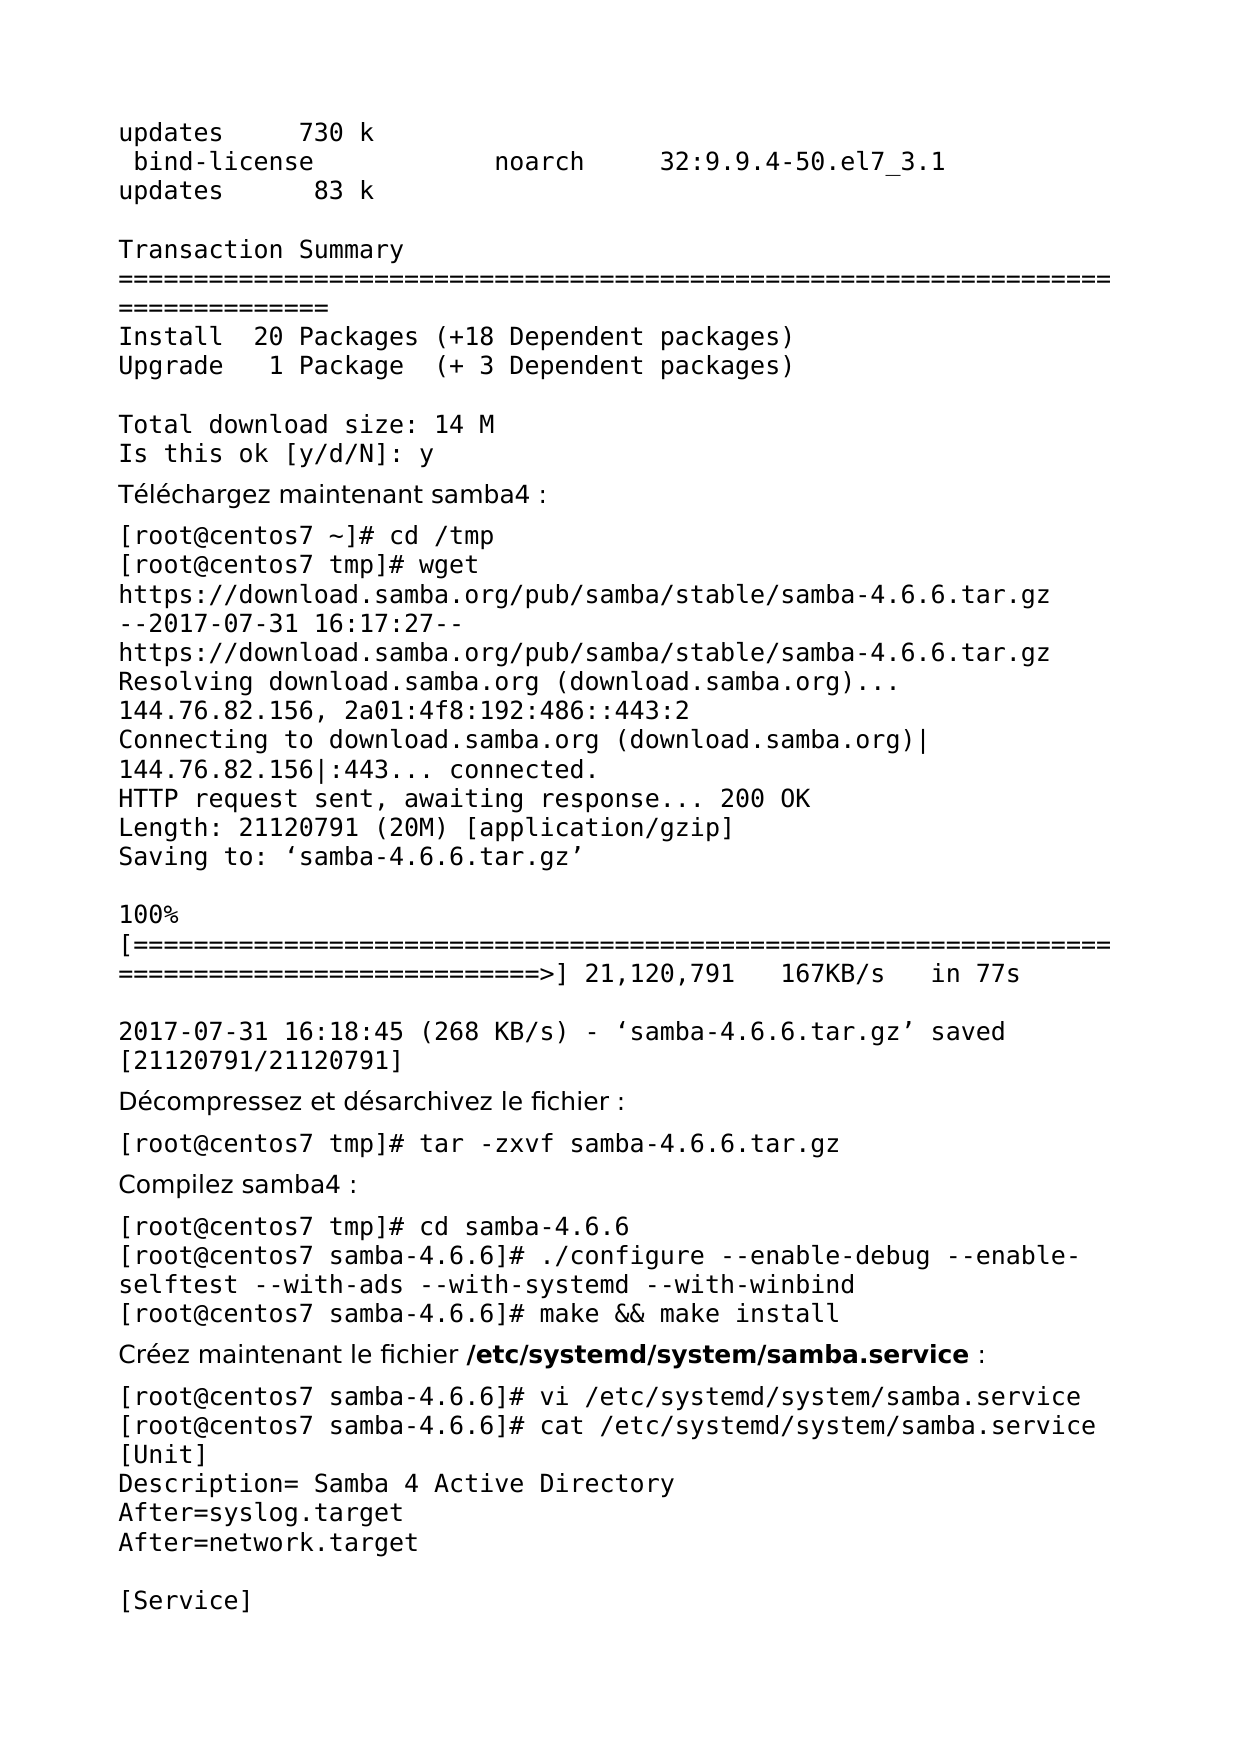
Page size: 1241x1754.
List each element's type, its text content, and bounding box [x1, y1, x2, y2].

text updates 730 k bind-license noarch 32:9.9.4-50.el7_3.1 updates 83 k Transaction Summary ================================================================================ Install 20 Packages (+18 Dependent packages) Upgrade 1 Package (+ 3 Dependent packages) Total download size: 14 M Is this ok [y/d/N]: y [118, 118, 1122, 468]
text Téléchargez maintenant samba4 : [118, 480, 1122, 509]
text [root@centos7 ~]# cd /tmp [root@centos7 tmp]# wget https://download.samba.org/pub/samba/stable/samba-4.6.6.tar.gz --2017-07-31 16:17:27-- https://download.samba.org/pub/samba/stable/samba-4.6.6.tar.gz Resolving download.samba.org (download.samba.org)... 144.76.82.156, 2a01:4f8:192:486::443:2 Connecting to download.samba.org (download.samba.org)|144.76.82.156|:443... connected. HTTP request sent, awaiting response... 200 OK Length: 21120791 (20M) [application/gzip] Saving to: ‘samba-4.6.6.tar.gz’ 100%[=============================================================================================>] 21,120,791 167KB/s in 77s 2017-07-31 16:18:45 (268 KB/s) - ‘samba-4.6.6.tar.gz’ saved [21120791/21120791] [118, 522, 1122, 1076]
text Compilez samba4 : [118, 1170, 1122, 1199]
text [root@centos7 tmp]# tar -zxvf samba-4.6.6.tar.gz [118, 1129, 1122, 1158]
text [root@centos7 samba-4.6.6]# vi /etc/systemd/system/samba.service [root@centos7 samba-4.6.6]# cat /etc/systemd/system/samba.service [Unit] Description= Samba 4 Active Directory After=syslog.target After=network.target [Service] [118, 1382, 1122, 1615]
text Créez maintenant le fichier /etc/systemd/system/samba.service : [118, 1340, 1122, 1369]
text [root@centos7 tmp]# cd samba-4.6.6 [root@centos7 samba-4.6.6]# ./configure --enable-debug --enable-selftest --with-ads --with-systemd --with-winbind [root@centos7 samba-4.6.6]# make && make install [118, 1212, 1122, 1328]
text Décompressez et désarchivez le fichier : [118, 1087, 1122, 1117]
